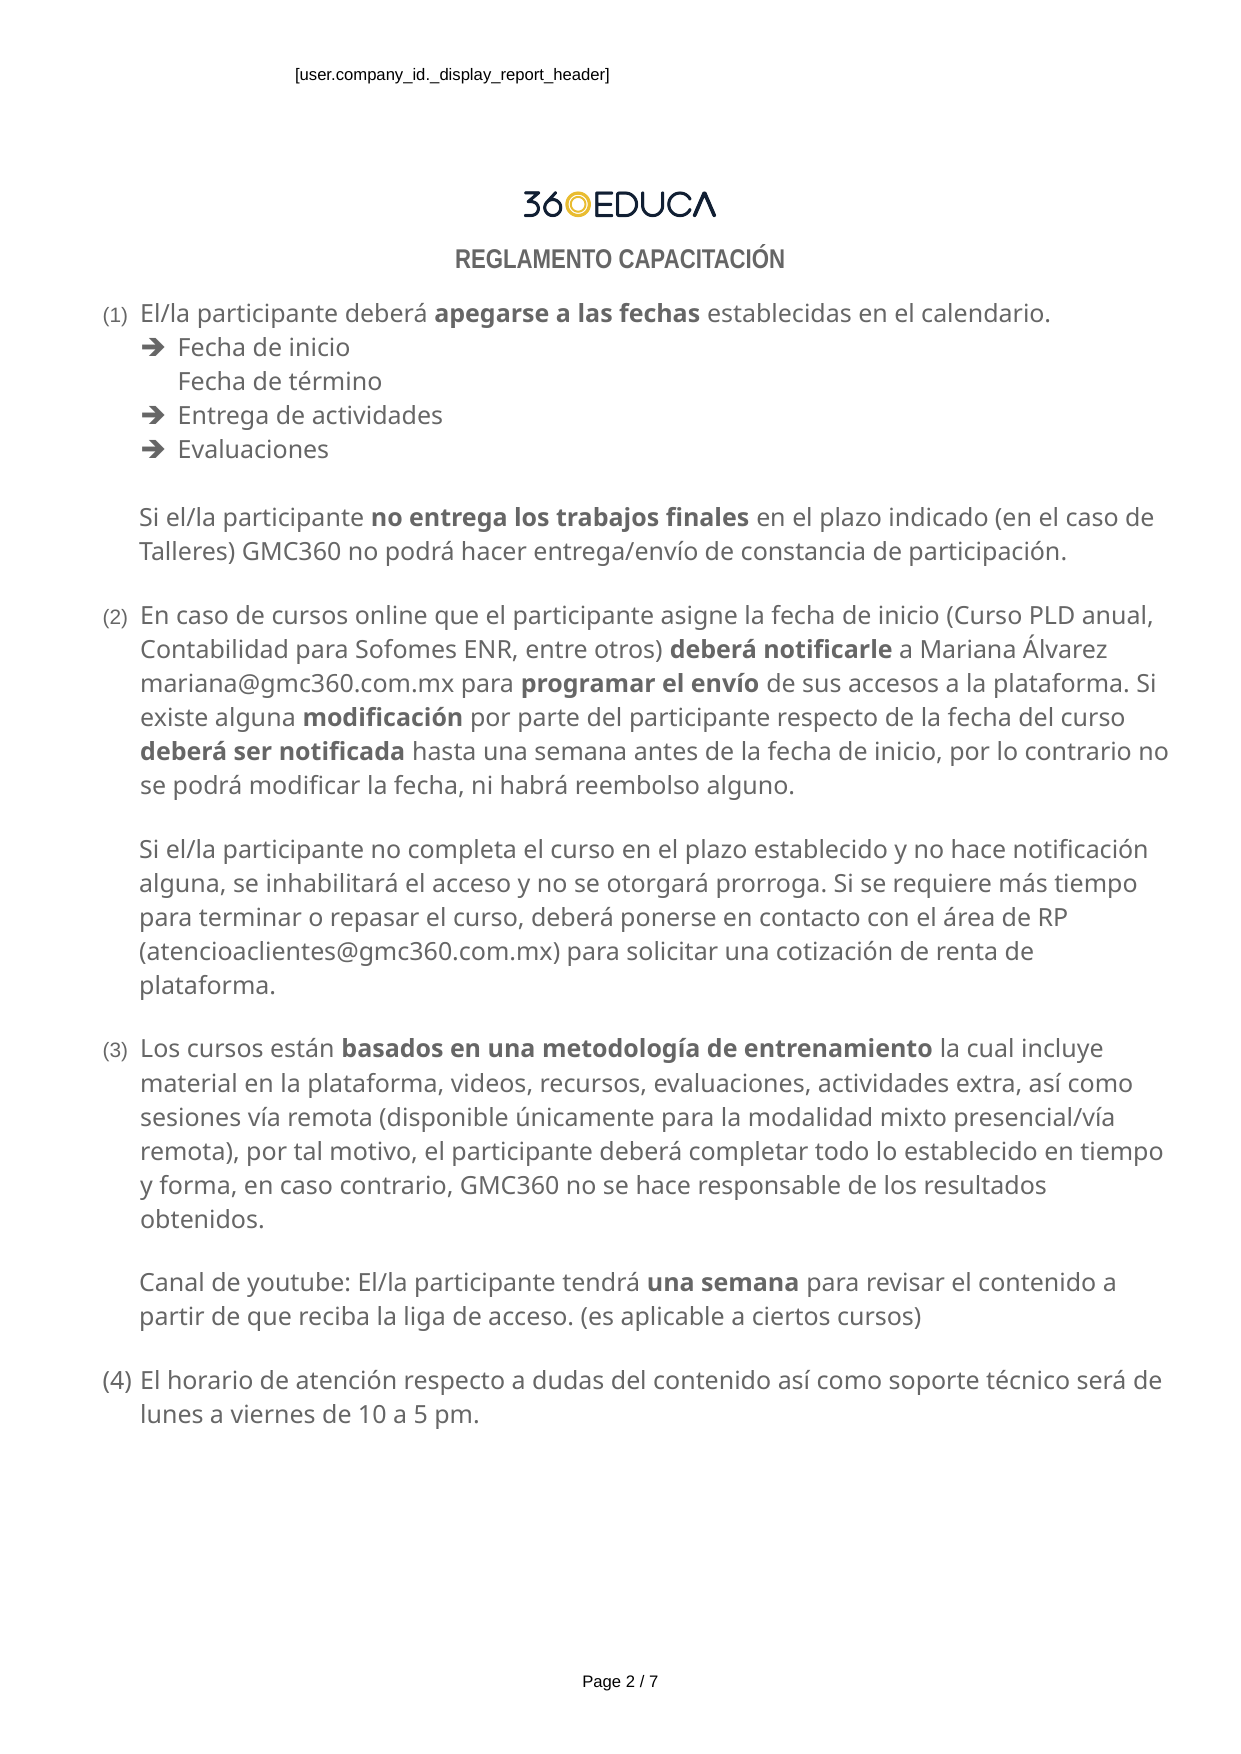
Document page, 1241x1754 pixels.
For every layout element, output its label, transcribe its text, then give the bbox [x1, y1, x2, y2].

list Entrega de actividades [140, 398, 1175, 432]
list Evaluaciones [140, 432, 1175, 466]
list En caso de cursos online que el participante asigne la fecha de inicio (Curso PLD anual, Contabilidad para Sofomes ENR, entre otros) deberá notificarle a Mariana Álvarez mariana@gmc360.com.mx para programar el envío de sus accesos a la plataforma. Si existe alguna modificación por parte del participante respecto de la fecha del curso deberá ser notificada hasta una semana antes de la fecha de inicio, por lo contrario no se podrá modificar la fecha, ni habrá reembolso alguno. [102, 597, 1175, 802]
list El/la participante deberá apegarse a las fechas establecidas en el calendario. [102, 296, 1175, 329]
text Si el/la participante no entrega los trabajos finales en el plazo indicado (en el caso de Talleres) GMC360 no podrá hacer entrega/envío de constancia de participación. [139, 500, 1175, 568]
list El horario de atención respecto a dudas del contenido así como soporte técnico será de lunes a viernes de 10 a 5 pm. [102, 1363, 1175, 1431]
text REGLAMENTO CAPACITACIÓN [65, 243, 1175, 274]
list Los cursos están basados en una metodología de entrenamiento la cual incluye material en la plataforma, videos, recursos, evaluaciones, actividades extra, así como sesiones vía remota (disponible únicamente para la modalidad mixto presencial/vía remota), por tal motivo, el participante deberá completar todo lo establecido en tiempo y forma, en caso contrario, GMC360 no se hace responsable de los resultados obtenidos. [102, 1031, 1175, 1236]
text Canal de youtube: El/la participante tendrá una semana para revisar el contenido a partir de que reciba la liga de acceso. (es aplicable a ciertos cursos) [139, 1265, 1175, 1333]
list Fecha de inicio Fecha de término [140, 329, 1175, 398]
text Si el/la participante no completa el curso en el plazo establecido y no hace notificación alguna, se inhabilitará el acceso y no se otorgará prorroga. Si se requiere más tiempo para terminar o repasar el curso, deberá ponerse en contacto con el área de RP (atencioaclientes@gmc360.com.mx) para solicitar una cotización de renta de plataforma. [139, 831, 1175, 1002]
picture [520, 168, 720, 243]
